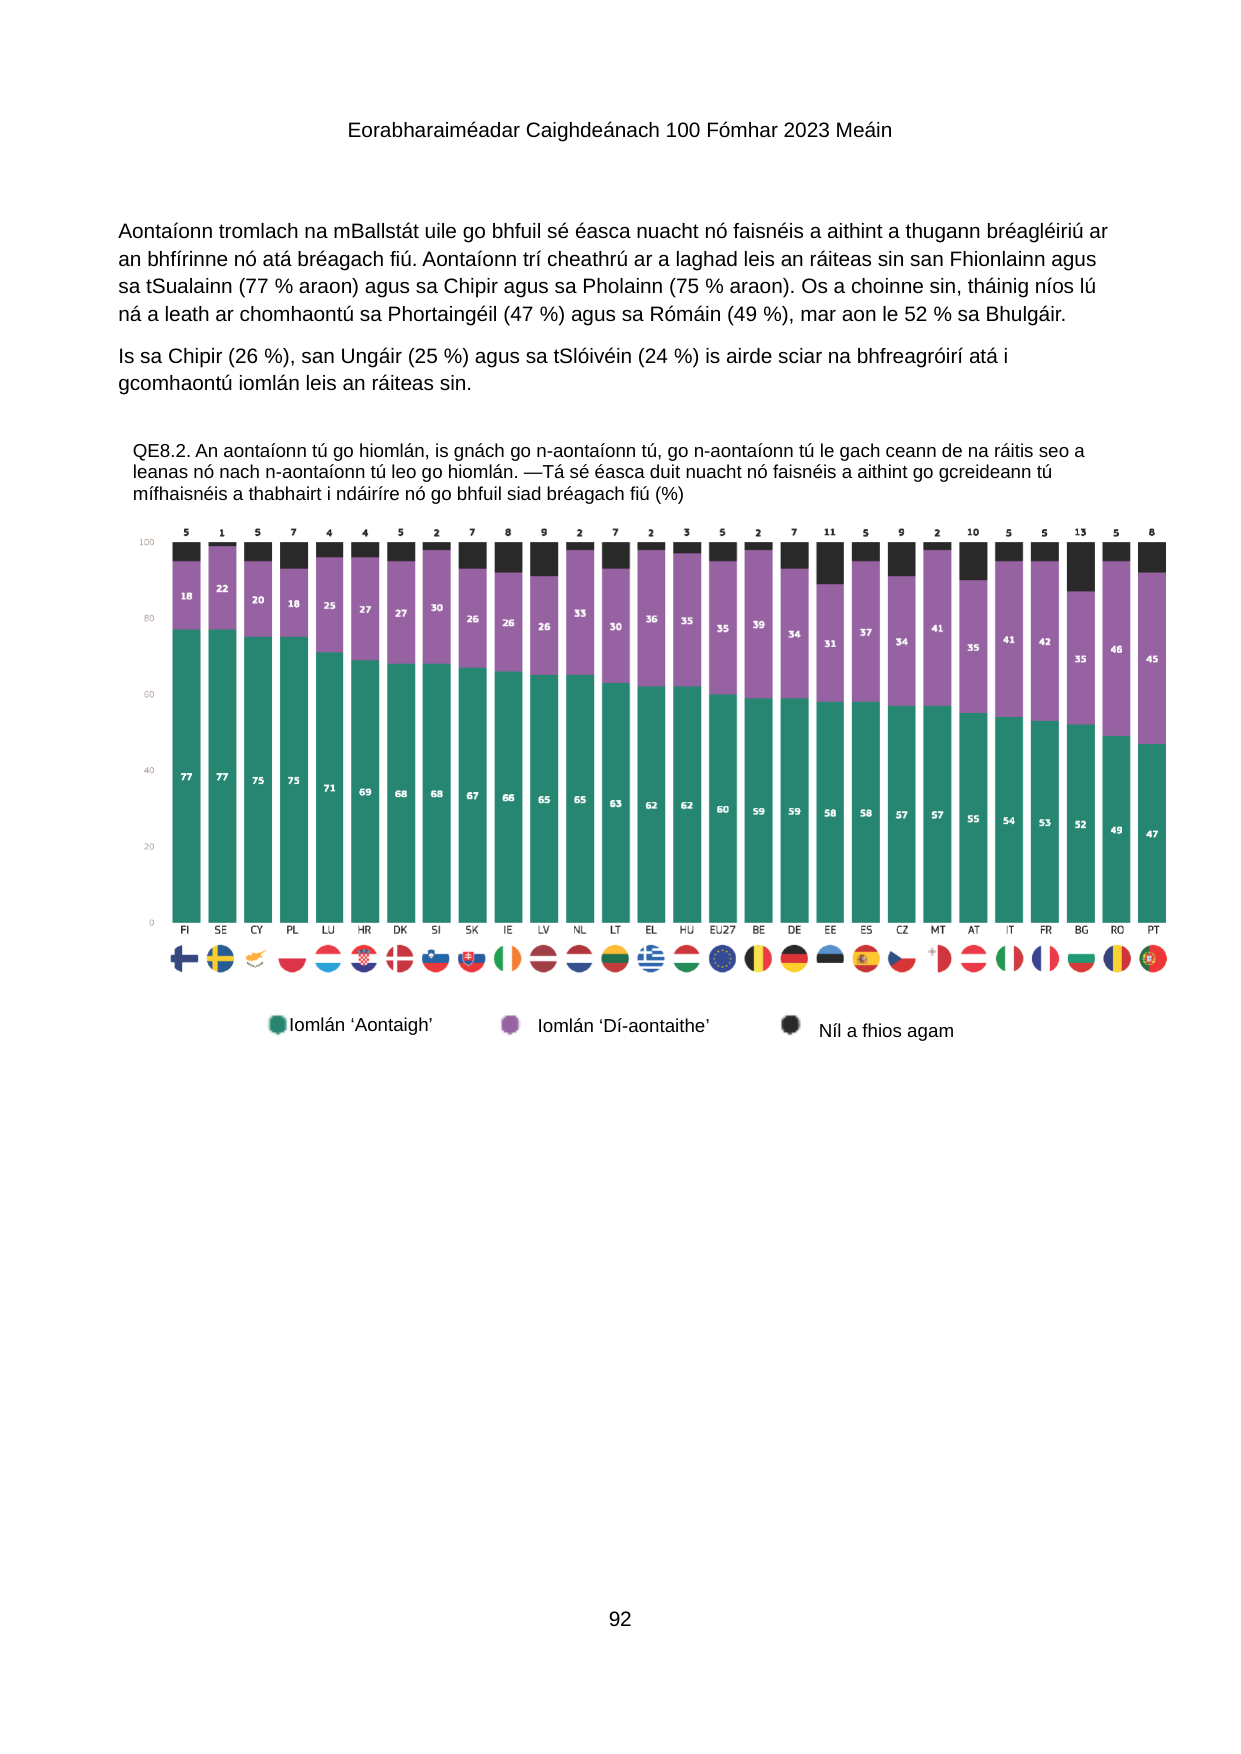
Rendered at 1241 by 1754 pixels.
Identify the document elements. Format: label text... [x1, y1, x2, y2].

text Aontaíonn tromlach na mBallstát uile go bhfuil sé éasca nuacht nó faisnéis a aithint a thugann bréagléiriú ar an bhfírinne nó atá bréagach fiú. Aontaíonn trí cheathrú ar a laghad leis an ráiteas sin san Fhionlainn agus sa tSualainn (77 % araon) agus sa Chipir agus sa Pholainn (75 % araon). Os a choinne sin, tháinig níos lú ná a leath ar chomhaontú sa Phortaingéil (47 %) agus sa Rómáin (49 %), mar aon le 52 % sa Bhulgáir. [118, 219, 1122, 326]
text Is sa Chipir (26 %), san Ungáir (25 %) agus sa tSlóivéin (24 %) is airde sciar na bhfreagróirí atá i gcomhaontú iomlán leis an ráiteas sin. [118, 344, 1122, 395]
picture [235, 995, 1020, 1067]
picture [131, 523, 1173, 978]
